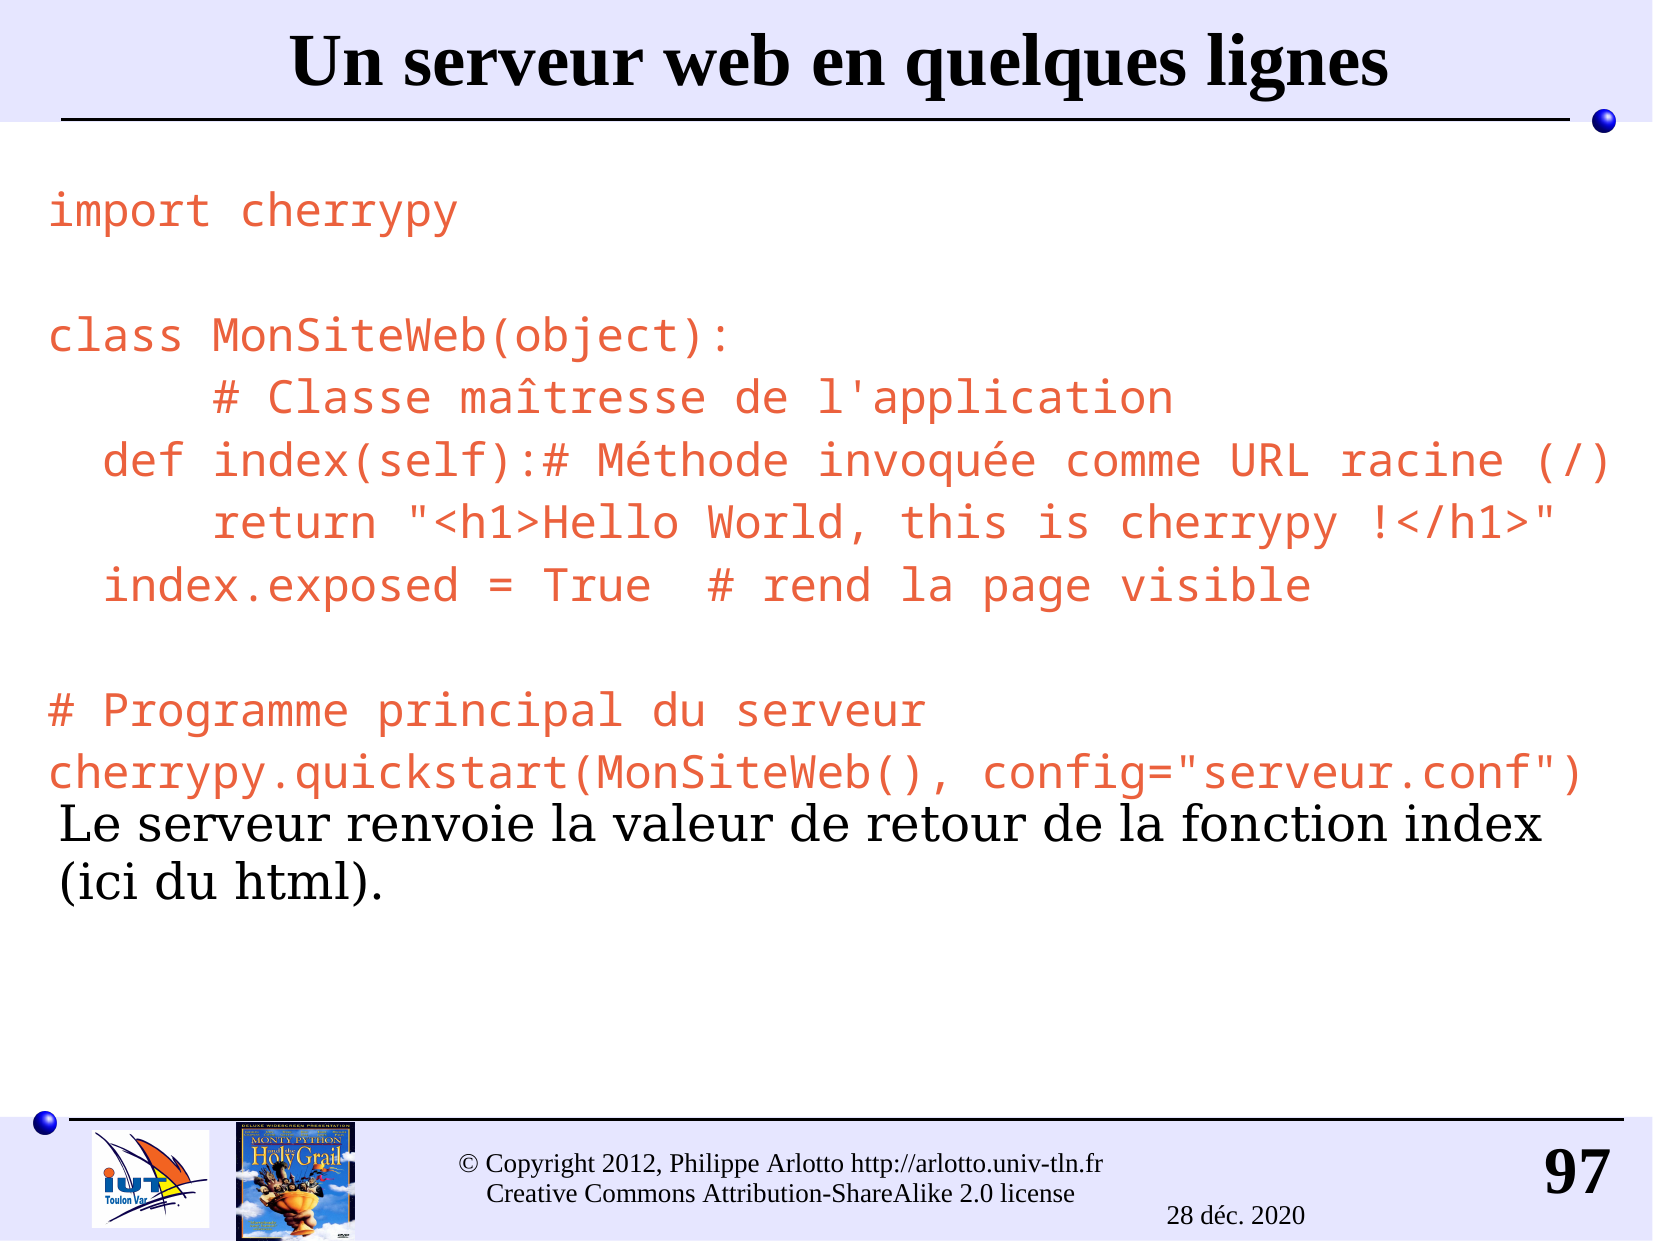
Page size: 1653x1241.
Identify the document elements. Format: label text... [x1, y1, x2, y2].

picture [236, 1122, 355, 1241]
text_box import cherrypy class MonSiteWeb(object): # Classe maîtresse de l'application def index(self):# Méthode invoquée comme URL racine (/) return "<h1>Hello World, this is cherrypy !</h1>" index.exposed = True # rend la page visible # Programme principal du serveur cherrypy.quickstart(MonSiteWeb(), config="serveur.conf") [47, 177, 1642, 764]
text_box Le serveur renvoie la valeur de retour de la fonction index (ici du html). [59, 794, 1544, 912]
title Un serveur web en quelques lignes [95, 14, 1585, 107]
